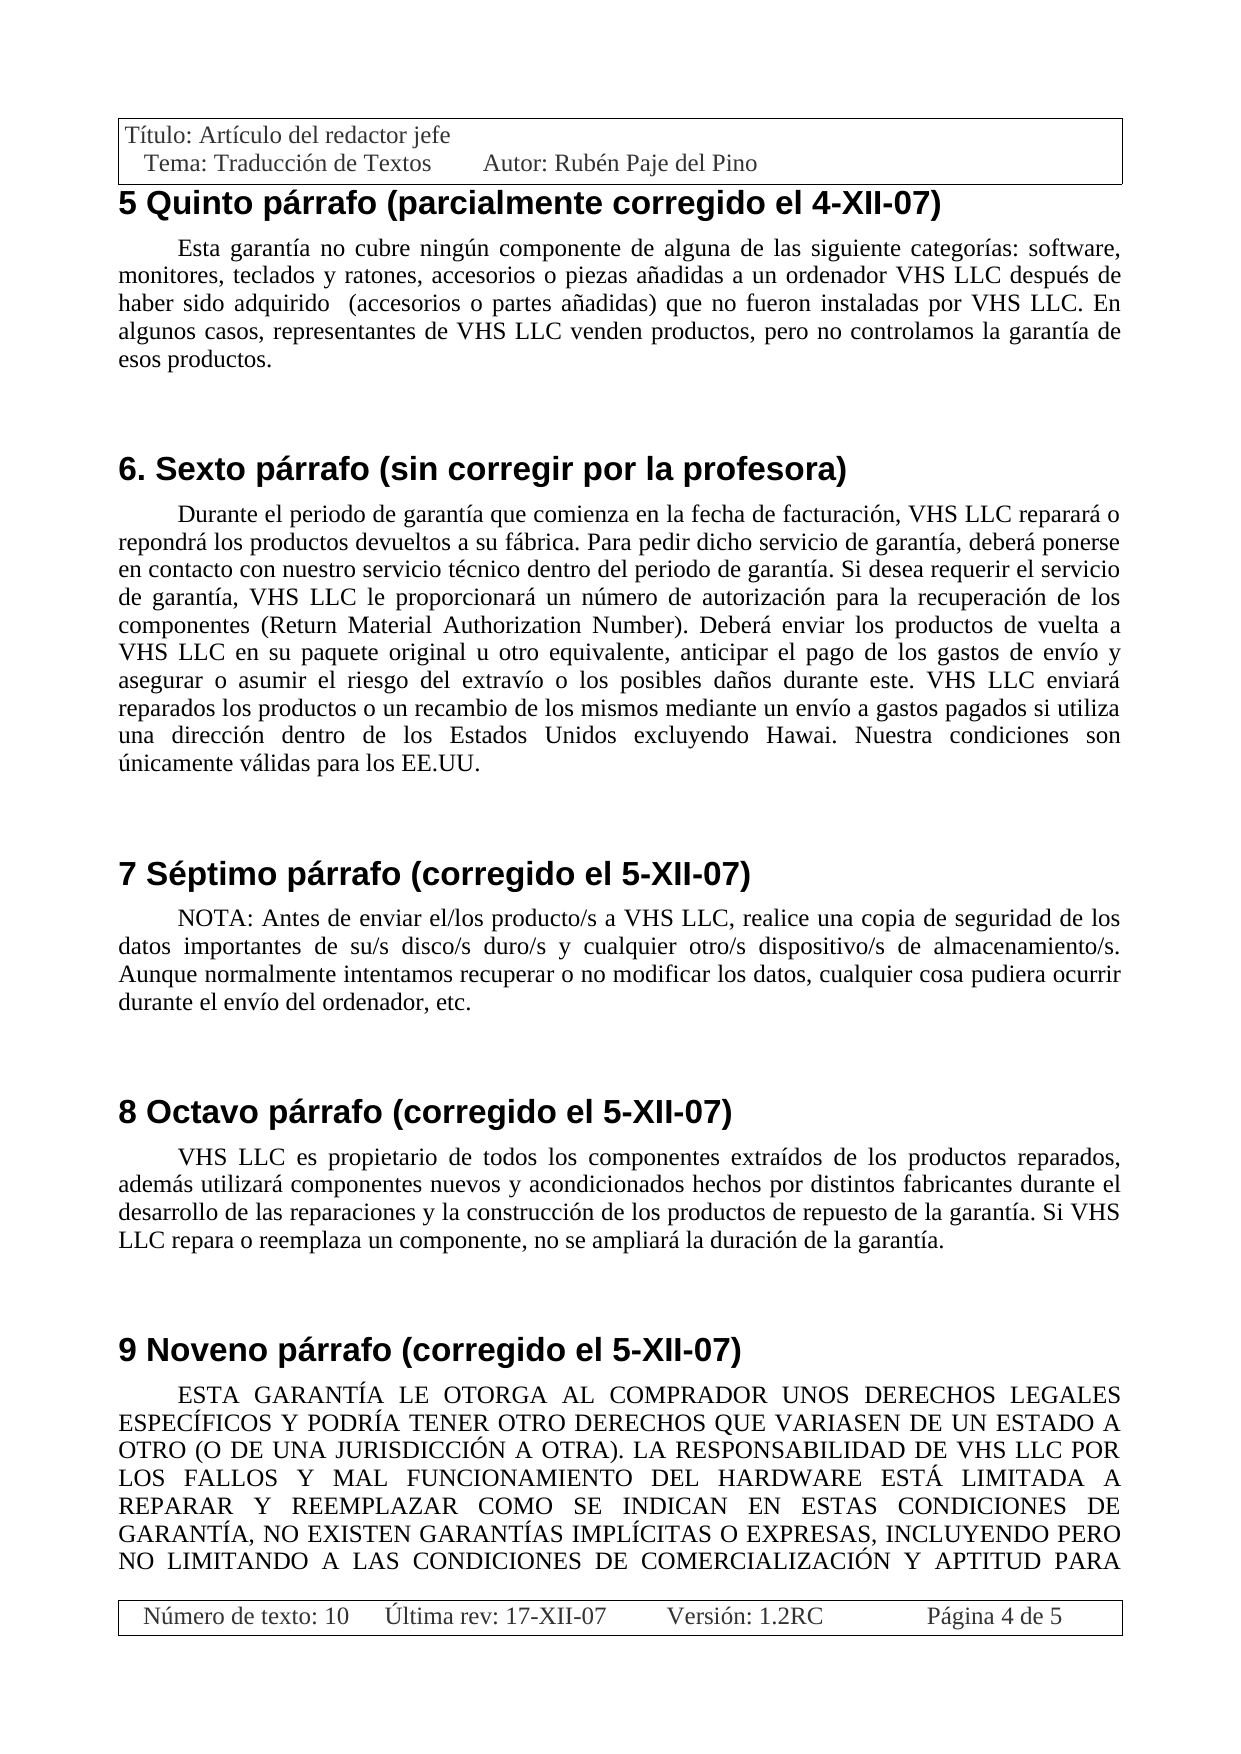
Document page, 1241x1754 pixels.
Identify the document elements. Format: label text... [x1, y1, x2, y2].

text VHS LLC es propietario de todos los componentes extraídos de los productos reparados, además utilizará componentes nuevos y acondicionados hechos por distintos fabricantes durante el desarrollo de las reparaciones y la construcción de los productos de repuesto de la garantía. Si VHS LLC repara o reemplaza un componente, no se ampliará la duración de la garantía. [118, 1143, 1122, 1254]
subtitle 7 Séptimo párrafo (corregido el 5-XII-07) [118, 855, 1122, 892]
text ESTA GARANTÍA LE OTORGA AL COMPRADOR UNOS DERECHOS LEGALES ESPECÍFICOS Y PODRÍA TENER OTRO DERECHOS QUE VARIASEN DE UN ESTADO A OTRO (O DE UNA JURISDICCIÓN A OTRA). LA RESPONSABILIDAD DE VHS LLC POR LOS FALLOS Y MAL FUNCIONAMIENTO DEL HARDWARE ESTÁ LIMITADA A REPARAR Y REEMPLAZAR COMO SE INDICAN EN ESTAS CONDICIONES DE GARANTÍA, NO EXISTEN GARANTÍAS IMPLÍCITAS O EXPRESAS, INCLUYENDO PERO NO LIMITANDO A LAS CONDICIONES DE COMERCIALIZACIÓN Y APTITUD PARA [118, 1381, 1122, 1575]
subtitle 9 Noveno párrafo (corregido el 5-XII-07) [118, 1331, 1122, 1369]
subtitle 5 Quinto párrafo (parcialmente corregido el 4-XII-07) [118, 185, 1122, 221]
subtitle 6. Sexto párrafo (sin corregir por la profesora) [118, 450, 1122, 487]
subtitle 8 Octavo párrafo (corregido el 5-XII-07) [118, 1093, 1122, 1130]
text Durante el periodo de garantía que comienza en la fecha de facturación, VHS LLC reparará o repondrá los productos devueltos a su fábrica. Para pedir dicho servicio de garantía, deberá ponerse en contacto con nuestro servicio técnico dentro del periodo de garantía. Si desea requerir el servicio de garantía, VHS LLC le proporcionará un número de autorización para la recuperación de los componentes (Return Material Authorization Number). Deberá enviar los productos de vuelta a VHS LLC en su paquete original u otro equivalente, anticipar el pago de los gastos de envío y asegurar o asumir el riesgo del extravío o los posibles daños durante este. VHS LLC enviará reparados los productos o un recambio de los mismos mediante un envío a gastos pagados si utiliza una dirección dentro de los Estados Unidos excluyendo Hawai. Nuestra condiciones son únicamente válidas para los EE.UU. [118, 500, 1122, 777]
text Esta garantía no cubre ningún componente de alguna de las siguiente categorías: software, monitores, teclados y ratones, accesorios o piezas añadidas a un ordenador VHS LLC después de haber sido adquirido (accesorios o partes añadidas) que no fueron instaladas por VHS LLC. En algunos casos, representantes de VHS LLC venden productos, pero no controlamos la garantía de esos productos. [118, 234, 1122, 372]
text NOTA: Antes de enviar el/los producto/s a VHS LLC, realice una copia de seguridad de los datos importantes de su/s disco/s duro/s y cualquier otro/s dispositivo/s de almacenamiento/s. Aunque normalmente intentamos recuperar o no modificar los datos, cualquier cosa pudiera ocurrir durante el envío del ordenador, etc. [118, 904, 1122, 1015]
